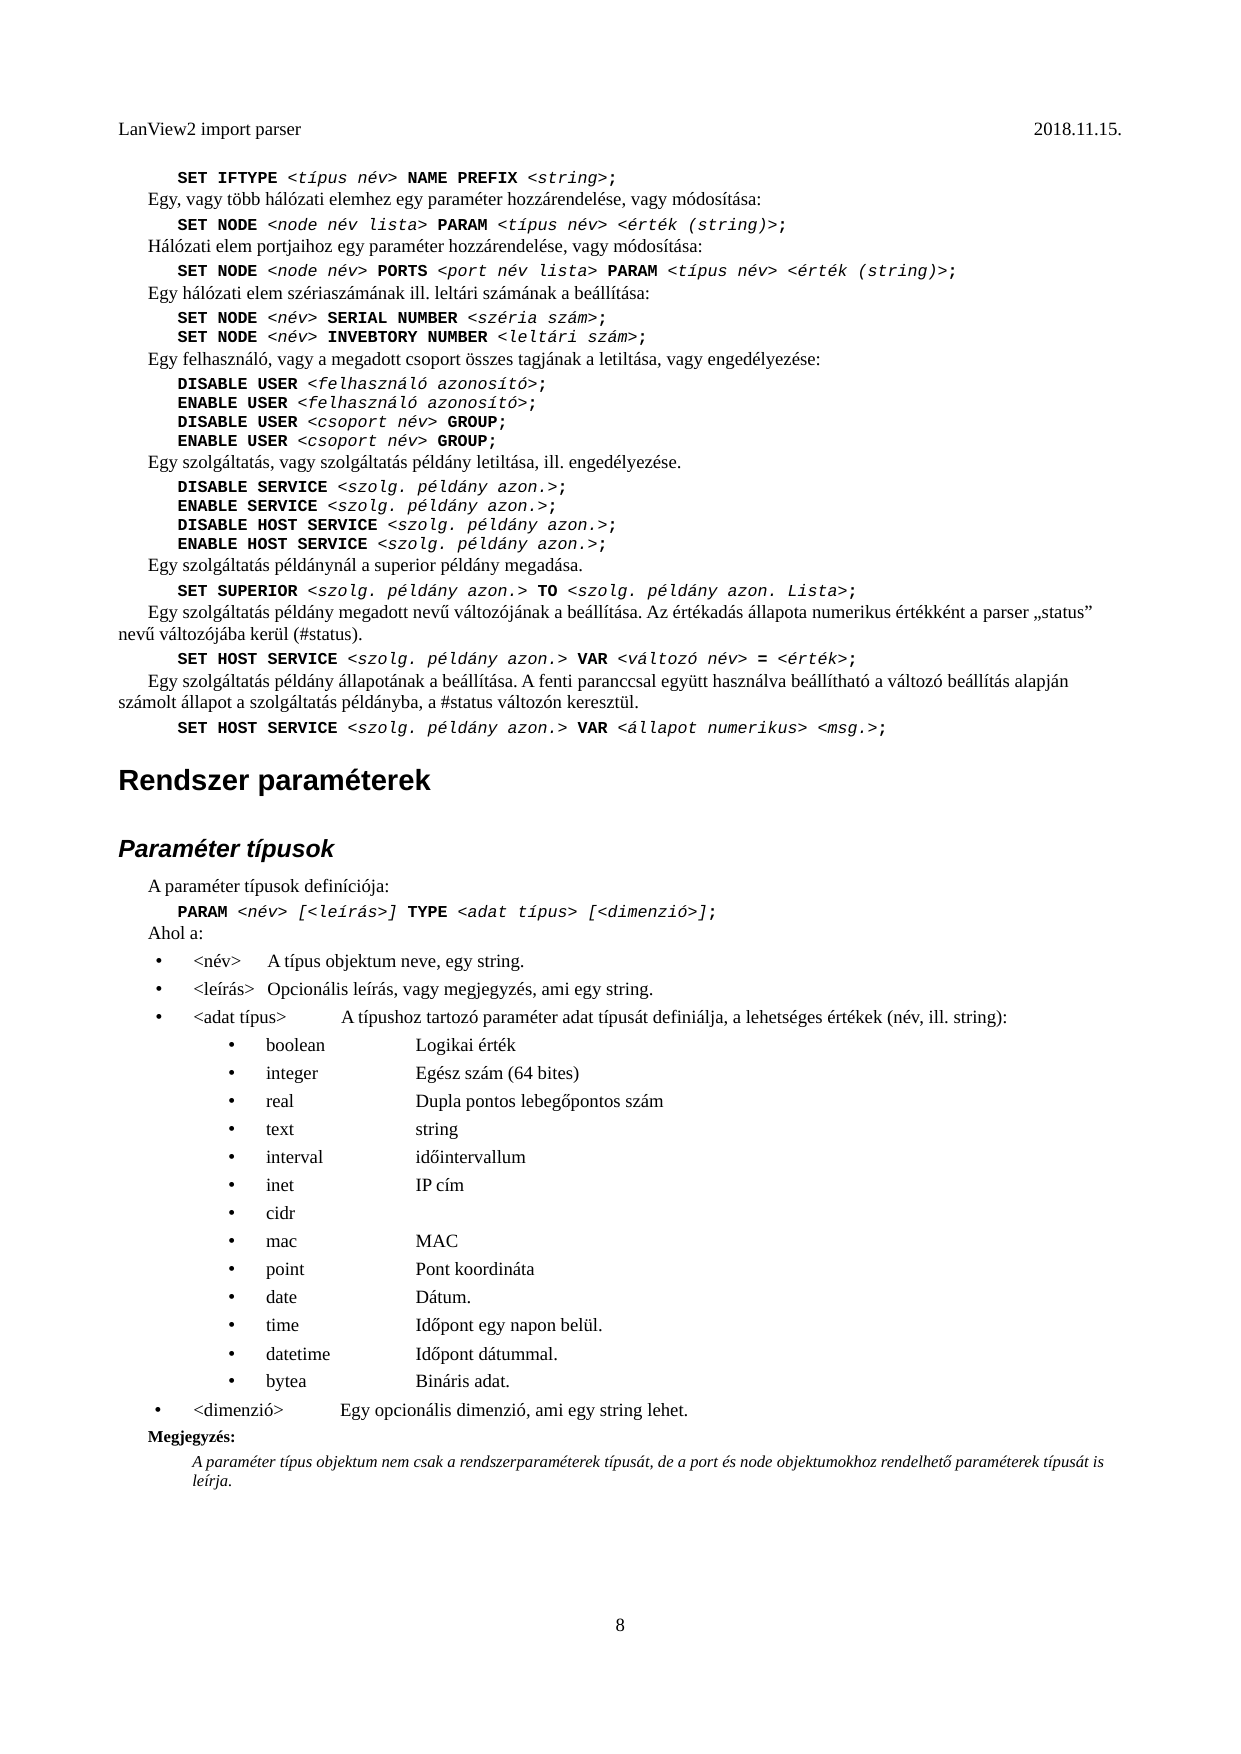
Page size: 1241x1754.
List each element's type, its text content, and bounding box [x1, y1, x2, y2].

text Egy szolgáltatás példány állapotának a beállítása. A fenti paranccsal együtt használva beállítható a változó beállítás alapján számolt állapot a szolgáltatás példányba, a #status változón keresztül. [118, 670, 1122, 713]
text SET NODE <node név> PORTS <port név lista> PARAM <típus név> <érték (string)>; [177, 263, 1122, 282]
text Ahol a: [118, 922, 1122, 944]
list cidr [228, 1202, 1122, 1224]
list inet IP cím [228, 1174, 1122, 1196]
text SET NODE <név> INVEBTORY NUMBER <leltári szám>; [177, 329, 1122, 347]
text DISABLE HOST SERVICE <szolg. példány azon.>; [177, 517, 1122, 536]
text A paraméter típusok definíciója: [118, 875, 1122, 897]
list <leírás> Opcionális leírás, vagy megjegyzés, ami egy string. [156, 978, 1122, 1000]
text Egy szolgáltatás példánynál a superior példány megadása. [118, 554, 1122, 576]
text Egy hálózati elem szériaszámának ill. leltári számának a beállítása: [118, 282, 1122, 303]
text SET IFTYPE <típus név> NAME PREFIX <string>; [177, 169, 1122, 188]
list real Dupla pontos lebegőpontos szám [228, 1090, 1122, 1112]
list interval időintervallum [228, 1146, 1122, 1168]
list bytea Bináris adat. [228, 1370, 1122, 1392]
text DISABLE SERVICE <szolg. példány azon.>; [177, 479, 1122, 498]
text Egy szolgáltatás, vagy szolgáltatás példány letiltása, ill. engedélyezése. [118, 451, 1122, 472]
text Megjegyzés: [118, 1426, 1122, 1446]
list mac MAC [228, 1230, 1122, 1252]
text Egy szolgáltatás példány megadott nevű változójának a beállítása. Az értékadás állapota numerikus értékként a parser „status” nevű változójába kerül (#status). [118, 601, 1122, 644]
list <név> A típus objektum neve, egy string. [156, 950, 1122, 972]
text SET NODE <node név lista> PARAM <típus név> <érték (string)>; [177, 216, 1122, 235]
text Egy felhasználó, vagy a megadott csoport összes tagjának a letiltása, vagy engedélyezése: [118, 347, 1122, 369]
list point Pont koordináta [228, 1258, 1122, 1280]
list date Dátum. [228, 1286, 1122, 1308]
text SET HOST SERVICE <szolg. példány azon.> VAR <változó név> = <érték>; [177, 651, 1122, 670]
text SET SUPERIOR <szolg. példány azon.> TO <szolg. példány azon. Lista>; [177, 582, 1122, 601]
list text string [228, 1118, 1122, 1140]
text SET NODE <név> SERIAL NUMBER <széria szám>; [177, 310, 1122, 329]
text ENABLE USER <csoport név> GROUP; [177, 432, 1122, 451]
text Egy, vagy több hálózati elemhez egy paraméter hozzárendelése, vagy módosítása: [118, 188, 1122, 209]
subtitle Rendszer paraméterek [118, 763, 1122, 797]
text Hálózati elem portjaihoz egy paraméter hozzárendelése, vagy módosítása: [118, 235, 1122, 256]
text PARAM <név> [<leírás>] TYPE <adat típus> [<dimenzió>]; [177, 903, 1122, 922]
text ENABLE SERVICE <szolg. példány azon.>; [177, 498, 1122, 517]
text ENABLE USER <felhasználó azonosító>; [177, 394, 1122, 413]
text DISABLE USER <felhasználó azonosító>; [177, 376, 1122, 394]
list <dimenzió> Egy opcionális dimenzió, ami egy string lehet. [154, 1398, 1122, 1420]
list <adat típus> A típushoz tartozó paraméter adat típusát definiálja, a lehetséges értékek (név, ill. string): [156, 1006, 1122, 1028]
list boolean Logikai érték [228, 1034, 1122, 1056]
text A paraméter típus objektum nem csak a rendszerparaméterek típusát, de a port és node objektumokhoz rendelhető paraméterek típusát is leírja. [192, 1452, 1122, 1490]
list datetime Időpont dátummal. [228, 1342, 1122, 1364]
text ENABLE HOST SERVICE <szolg. példány azon.>; [177, 536, 1122, 554]
list time Időpont egy napon belül. [228, 1314, 1122, 1336]
text SET HOST SERVICE <szolg. példány azon.> VAR <állapot numerikus> <msg.>; [177, 719, 1122, 738]
text DISABLE USER <csoport név> GROUP; [177, 413, 1122, 432]
list integer Egész szám (64 bites) [228, 1062, 1122, 1084]
subtitle Paraméter típusok [118, 834, 1122, 863]
